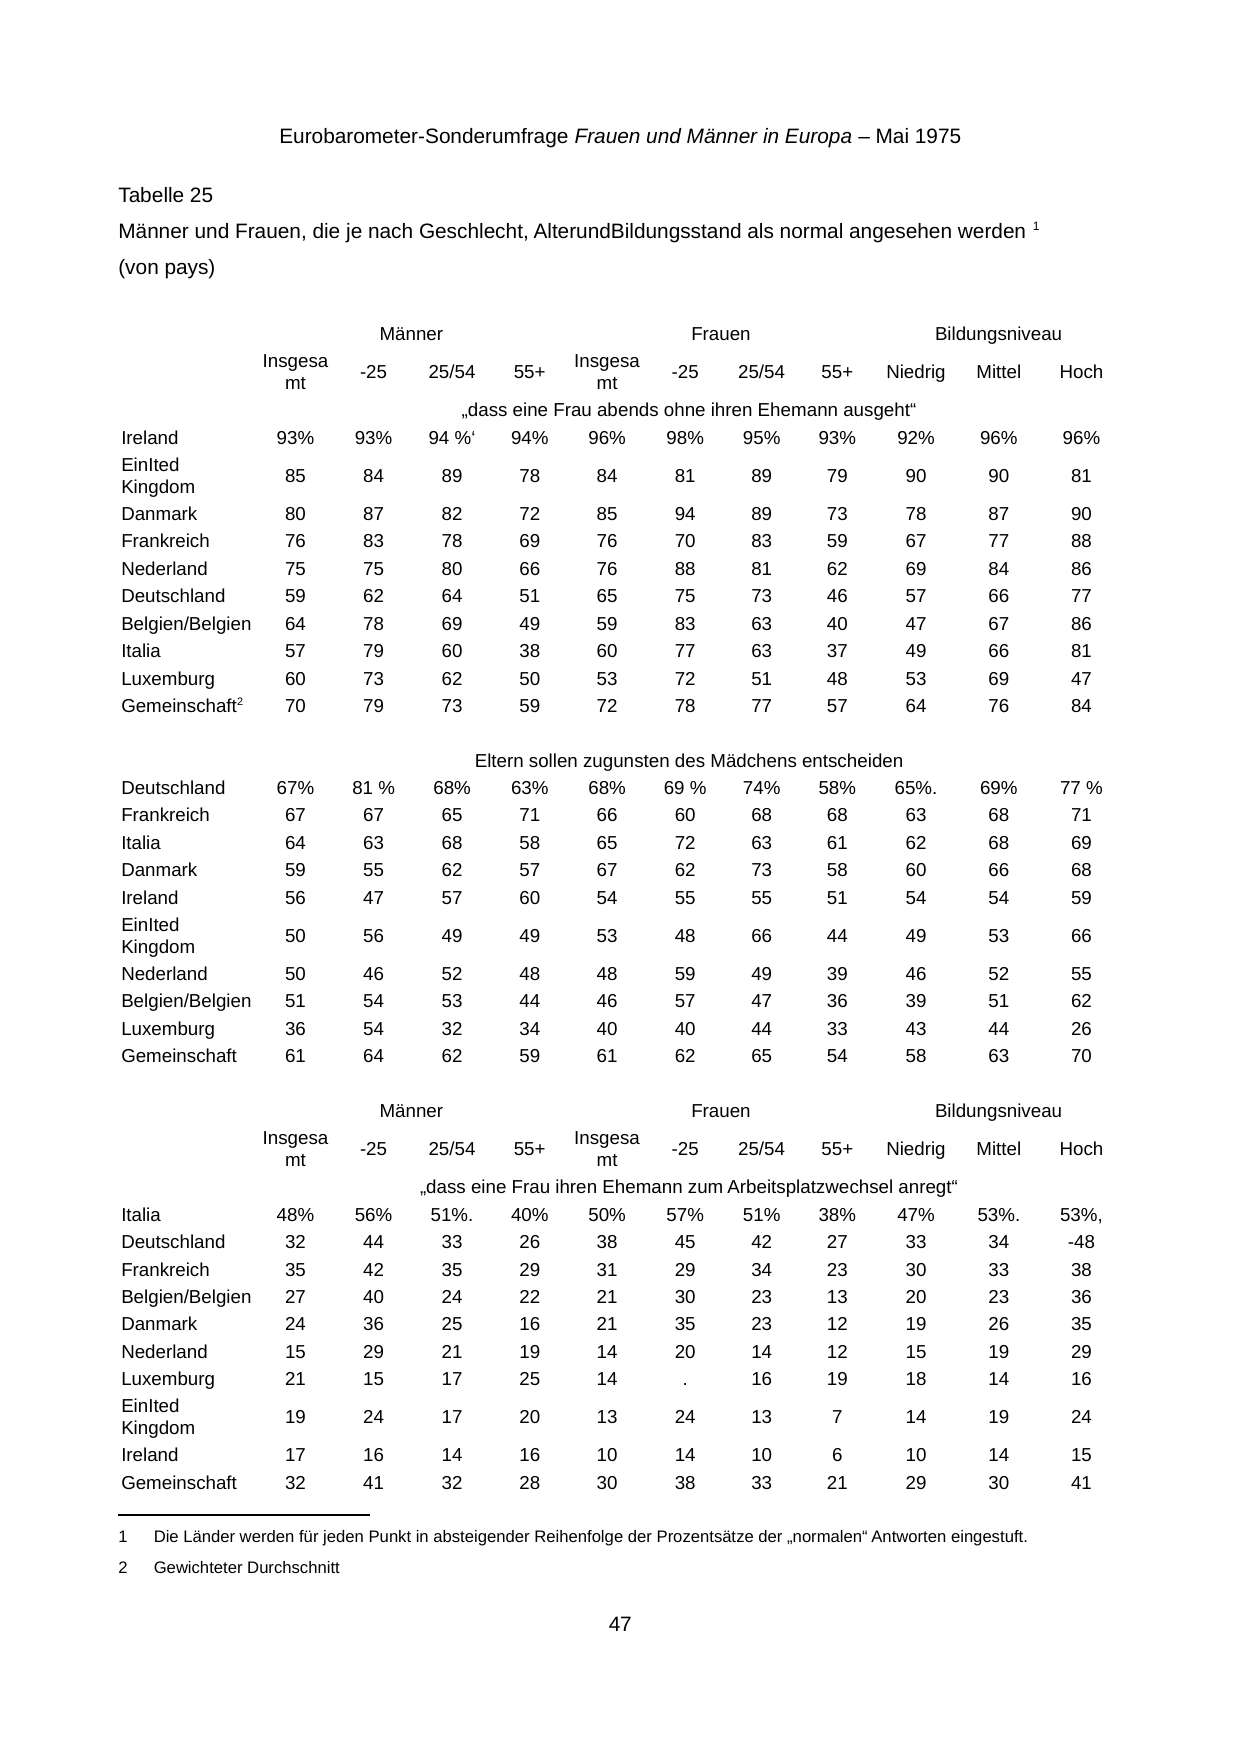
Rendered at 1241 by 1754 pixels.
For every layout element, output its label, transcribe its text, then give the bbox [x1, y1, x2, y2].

table_cell 93% [335, 424, 412, 451]
table_cell 32 [255, 1228, 335, 1255]
table_cell 62 [1040, 987, 1122, 1015]
table_cell 49 [492, 911, 567, 960]
table_cell 49 [875, 637, 957, 664]
table_cell 79 [800, 451, 874, 500]
table_cell 74% [723, 774, 799, 801]
table_cell [118, 747, 255, 774]
table_cell 69% [957, 774, 1040, 801]
table_cell 13 [567, 1393, 647, 1441]
table_cell 67 [875, 528, 957, 555]
table_cell 71 [1040, 801, 1122, 829]
table_cell 63 [723, 829, 799, 856]
table_cell 53 [957, 911, 1040, 960]
table_cell [492, 719, 567, 747]
table_cell 46 [800, 582, 874, 609]
table_cell 46 [335, 960, 412, 987]
table_cell 83 [335, 528, 412, 555]
table_cell 21 [255, 1365, 335, 1392]
table_cell Insgesamt [255, 347, 335, 396]
table_cell 19 [800, 1365, 874, 1392]
table_cell 48 [492, 960, 567, 987]
table_cell 35 [1040, 1310, 1122, 1338]
table_cell Belgien/Belgien [118, 1283, 255, 1310]
table_cell 32 [412, 1469, 492, 1496]
table_header Bildungsniveau [875, 320, 1122, 347]
table_cell 49 [412, 911, 492, 960]
table_cell Danmark [118, 856, 255, 883]
table_cell 62 [800, 555, 874, 582]
table_cell „dass eine Frau abends ohne ihren Ehemann ausgeht“ [255, 396, 1122, 424]
table_cell 40 [567, 1015, 647, 1042]
table_cell „dass eine Frau ihren Ehemann zum Arbeitsplatzwechsel anregt“ [255, 1173, 1122, 1201]
table_cell 60 [567, 637, 647, 664]
table_cell 72 [647, 829, 723, 856]
table_cell 12 [800, 1310, 874, 1338]
table_cell 25/54 [723, 347, 799, 396]
table_cell 15 [875, 1338, 957, 1365]
table_cell Italia [118, 1201, 255, 1228]
table_cell 27 [255, 1283, 335, 1310]
table_cell 33 [412, 1228, 492, 1255]
table_cell 67 [255, 801, 335, 829]
table_cell 25 [412, 1310, 492, 1338]
table_cell EinIted Kingdom [118, 911, 255, 960]
table_cell 59 [647, 960, 723, 987]
table_cell 59 [492, 1042, 567, 1069]
table_cell [957, 1070, 1040, 1097]
table_cell Insgesamt [567, 347, 647, 396]
table_cell 36 [800, 987, 874, 1015]
table_cell 10 [875, 1441, 957, 1469]
table_cell 60 [647, 801, 723, 829]
table_cell 57 [647, 987, 723, 1015]
table_cell 25 [492, 1365, 567, 1392]
table_cell 70 [647, 528, 723, 555]
table_cell 78 [492, 451, 567, 500]
table_cell 22 [492, 1283, 567, 1310]
table_cell Belgien/Belgien [118, 610, 255, 637]
table_cell 86 [1040, 555, 1122, 582]
table_cell 55 [335, 856, 412, 883]
table_cell 94 [647, 500, 723, 527]
table_cell [723, 719, 799, 747]
table_cell 39 [800, 960, 874, 987]
table_cell 55 [723, 884, 799, 911]
table_cell [647, 719, 723, 747]
table_cell 14 [723, 1338, 799, 1365]
table_cell 90 [1040, 500, 1122, 527]
table_cell 40 [800, 610, 874, 637]
table_cell 73 [335, 664, 412, 692]
table_cell 51% [723, 1201, 799, 1228]
table_cell 69 [957, 664, 1040, 692]
table_cell Ireland [118, 884, 255, 911]
table_cell 69 [1040, 829, 1122, 856]
table_cell 66 [1040, 911, 1122, 960]
table_cell [1040, 1070, 1122, 1097]
table_cell 68% [567, 774, 647, 801]
table_cell 62 [412, 664, 492, 692]
table_cell 81 [1040, 637, 1122, 664]
table_cell 64 [255, 610, 335, 637]
table_cell [335, 1070, 412, 1097]
table_cell 62 [647, 856, 723, 883]
table_cell -25 [335, 1124, 412, 1173]
table_cell [1040, 719, 1122, 747]
table_cell 94 %‘ [412, 424, 492, 451]
table_cell 37 [800, 637, 874, 664]
table_cell 51 [492, 582, 567, 609]
table_cell 54 [875, 884, 957, 911]
table_cell 40% [492, 1201, 567, 1228]
table_cell 56 [255, 884, 335, 911]
table_cell 78 [412, 528, 492, 555]
table_cell 38 [567, 1228, 647, 1255]
table_cell 47 [1040, 664, 1122, 692]
table_cell 75 [255, 555, 335, 582]
table_cell Ireland [118, 1441, 255, 1469]
table_cell 33 [875, 1228, 957, 1255]
table_cell 58 [800, 856, 874, 883]
table_cell 24 [1040, 1393, 1122, 1441]
table_cell 50% [567, 1201, 647, 1228]
text (von pays) [118, 254, 1122, 278]
table_cell 35 [412, 1255, 492, 1283]
table_cell 25/54 [723, 1124, 799, 1173]
table_cell 49 [492, 610, 567, 637]
table_cell 51 [723, 664, 799, 692]
table_cell Insgesamt [567, 1124, 647, 1173]
table_cell 60 [412, 637, 492, 664]
table_cell 73 [723, 856, 799, 883]
table_cell 73 [800, 500, 874, 527]
table_cell 89 [412, 451, 492, 500]
table_cell 36 [335, 1310, 412, 1338]
table_cell 94% [492, 424, 567, 451]
table_cell Deutschland [118, 774, 255, 801]
table_cell 14 [567, 1338, 647, 1365]
table_cell 28 [492, 1469, 567, 1496]
table_cell 65%. [875, 774, 957, 801]
table_cell 33 [723, 1469, 799, 1496]
table_cell 55+ [800, 1124, 874, 1173]
table_cell [412, 1070, 492, 1097]
table_cell 54 [800, 1042, 874, 1069]
table_cell 6 [800, 1441, 874, 1469]
table_cell 12 [800, 1338, 874, 1365]
table_cell 40 [647, 1015, 723, 1042]
table_cell 38 [1040, 1255, 1122, 1283]
table_cell Eltern sollen zugunsten des Mädchens entscheiden [255, 747, 1122, 774]
table_cell 53%, [1040, 1201, 1122, 1228]
table_cell 24 [255, 1310, 335, 1338]
table_cell 51 [255, 987, 335, 1015]
table_cell 15 [1040, 1441, 1122, 1469]
table_cell 66 [723, 911, 799, 960]
table_cell 47% [875, 1201, 957, 1228]
table_cell [118, 396, 255, 424]
table_cell [800, 1070, 874, 1097]
table_cell 54 [957, 884, 1040, 911]
table_cell 35 [647, 1310, 723, 1338]
table_cell [723, 1070, 799, 1097]
table_cell 63 [723, 610, 799, 637]
table_cell 26 [492, 1228, 567, 1255]
table_cell [118, 1124, 255, 1173]
table_cell Hoch [1040, 1124, 1122, 1173]
table_cell 53 [567, 664, 647, 692]
table_cell 46 [567, 987, 647, 1015]
table_cell 25/54 [412, 347, 492, 396]
table_cell 23 [723, 1283, 799, 1310]
table_cell 14 [412, 1441, 492, 1469]
table_cell 78 [647, 692, 723, 719]
table_cell 90 [957, 451, 1040, 500]
table_cell 80 [255, 500, 335, 527]
table_cell [567, 719, 647, 747]
table_cell 69 [875, 555, 957, 582]
table_cell 60 [875, 856, 957, 883]
table_cell 67% [255, 774, 335, 801]
table_cell 49 [875, 911, 957, 960]
table_cell 85 [567, 500, 647, 527]
table_cell 81 [647, 451, 723, 500]
table_cell 38 [647, 1469, 723, 1496]
table_cell Gemeinschaft [118, 1469, 255, 1496]
table_cell 10 [567, 1441, 647, 1469]
table_cell 55 [647, 884, 723, 911]
table_cell 69 [412, 610, 492, 637]
table_cell 59 [800, 528, 874, 555]
table_cell 61 [255, 1042, 335, 1069]
table_cell 21 [412, 1338, 492, 1365]
table_cell [492, 1070, 567, 1097]
table_cell 66 [957, 582, 1040, 609]
table_cell 87 [335, 500, 412, 527]
table_cell 47 [723, 987, 799, 1015]
table_cell 16 [492, 1441, 567, 1469]
table_cell 96% [567, 424, 647, 451]
table_cell 89 [723, 451, 799, 500]
table_cell 42 [723, 1228, 799, 1255]
table_cell 31 [567, 1255, 647, 1283]
table_cell 17 [255, 1441, 335, 1469]
table_cell 44 [957, 1015, 1040, 1042]
table_cell 65 [567, 582, 647, 609]
table_cell 7 [800, 1393, 874, 1441]
table_cell 63 [875, 801, 957, 829]
table_cell 23 [800, 1255, 874, 1283]
table_cell 27 [800, 1228, 874, 1255]
table_cell Nederland [118, 960, 255, 987]
table_cell 76 [567, 555, 647, 582]
table_cell Danmark [118, 1310, 255, 1338]
table_cell 84 [957, 555, 1040, 582]
table_cell Ireland [118, 424, 255, 451]
table_cell Nederland [118, 1338, 255, 1365]
table_cell 34 [957, 1228, 1040, 1255]
table_cell 57 [492, 856, 567, 883]
table_cell Belgien/Belgien [118, 987, 255, 1015]
table_cell 14 [875, 1393, 957, 1441]
table_cell 70 [255, 692, 335, 719]
table_cell 48 [647, 911, 723, 960]
table_cell 40 [335, 1283, 412, 1310]
table_cell EinIted Kingdom [118, 451, 255, 500]
table_cell 39 [875, 987, 957, 1015]
table_cell 64 [412, 582, 492, 609]
table_cell 44 [800, 911, 874, 960]
table_cell 15 [335, 1365, 412, 1392]
table_cell 33 [800, 1015, 874, 1042]
table_cell 18 [875, 1365, 957, 1392]
table_cell 68 [1040, 856, 1122, 883]
table_cell [957, 719, 1040, 747]
table_cell 80 [412, 555, 492, 582]
table_cell 66 [957, 856, 1040, 883]
table_cell 56 [335, 911, 412, 960]
table_cell 60 [255, 664, 335, 692]
table_cell 20 [647, 1338, 723, 1365]
table_cell 57% [647, 1201, 723, 1228]
table_cell 84 [567, 451, 647, 500]
table_cell 76 [957, 692, 1040, 719]
table_cell 70 [1040, 1042, 1122, 1069]
table_cell 72 [492, 500, 567, 527]
table_cell 66 [492, 555, 567, 582]
table_cell 48% [255, 1201, 335, 1228]
table_cell 53 [875, 664, 957, 692]
table_cell Deutschland [118, 1228, 255, 1255]
table_cell 32 [412, 1015, 492, 1042]
table_cell 68 [723, 801, 799, 829]
table_cell 55 [1040, 960, 1122, 987]
table_cell 57 [255, 637, 335, 664]
table_cell 55+ [800, 347, 874, 396]
table_cell 87 [957, 500, 1040, 527]
table_cell 62 [647, 1042, 723, 1069]
table_cell 76 [255, 528, 335, 555]
table_cell 21 [567, 1310, 647, 1338]
text Männer und Frauen, die je nach Geschlecht, AlterundBildungsstand als normal angesehen werden [118, 219, 1122, 243]
table_cell 69 % [647, 774, 723, 801]
table_cell 24 [647, 1393, 723, 1441]
table_cell 29 [1040, 1338, 1122, 1365]
table_cell 71 [492, 801, 567, 829]
table_cell 52 [957, 960, 1040, 987]
table_cell 66 [957, 637, 1040, 664]
table_cell 15 [255, 1338, 335, 1365]
table_cell 54 [335, 987, 412, 1015]
table_cell 59 [255, 856, 335, 883]
table_cell 67 [567, 856, 647, 883]
table_cell Luxemburg [118, 1015, 255, 1042]
table_cell 67 [957, 610, 1040, 637]
table_cell [567, 1070, 647, 1097]
table_cell 30 [875, 1255, 957, 1283]
table_cell 75 [647, 582, 723, 609]
table_cell 59 [1040, 884, 1122, 911]
table_cell 67 [335, 801, 412, 829]
table_cell 65 [412, 801, 492, 829]
table_cell 64 [335, 1042, 412, 1069]
table_cell 88 [1040, 528, 1122, 555]
table_cell 63 [723, 637, 799, 664]
table_cell 77 [957, 528, 1040, 555]
table_cell 63 [957, 1042, 1040, 1069]
table_cell 59 [567, 610, 647, 637]
table_cell -25 [647, 1124, 723, 1173]
table_cell 79 [335, 692, 412, 719]
table_cell 58% [800, 774, 874, 801]
table_cell 14 [957, 1365, 1040, 1392]
table_cell 98% [647, 424, 723, 451]
table_cell Männer [255, 1097, 567, 1124]
table_cell 64 [875, 692, 957, 719]
table_cell 30 [647, 1283, 723, 1310]
table_header [118, 320, 255, 347]
table_cell 43 [875, 1015, 957, 1042]
table_cell 19 [875, 1310, 957, 1338]
table_cell 68% [412, 774, 492, 801]
table_cell 50 [492, 664, 567, 692]
table_cell 16 [723, 1365, 799, 1392]
table_cell . [647, 1365, 723, 1392]
table_cell 29 [335, 1338, 412, 1365]
table_cell 24 [335, 1393, 412, 1441]
table_cell 81 [1040, 451, 1122, 500]
table_cell -25 [647, 347, 723, 396]
table_cell 32 [255, 1469, 335, 1496]
table_cell 29 [647, 1255, 723, 1283]
table_cell [255, 719, 335, 747]
table_cell 16 [1040, 1365, 1122, 1392]
table_cell 57 [412, 884, 492, 911]
table_cell 81 [723, 555, 799, 582]
table_cell Gemeinschaft [118, 692, 255, 719]
table_cell Italia [118, 637, 255, 664]
table_cell 65 [567, 829, 647, 856]
table_cell 33 [957, 1255, 1040, 1283]
table_cell 21 [567, 1283, 647, 1310]
table_cell 46 [875, 960, 957, 987]
table_cell 83 [647, 610, 723, 637]
table_header Männer [255, 320, 567, 347]
table_cell -48 [1040, 1228, 1122, 1255]
table_cell 68 [957, 801, 1040, 829]
table_cell 17 [412, 1365, 492, 1392]
table_cell 19 [957, 1393, 1040, 1441]
table_cell 30 [957, 1469, 1040, 1496]
table_cell [335, 719, 412, 747]
table_cell 63% [492, 774, 567, 801]
table_cell 72 [567, 692, 647, 719]
table_cell EinIted Kingdom [118, 1393, 255, 1441]
table_cell 41 [1040, 1469, 1122, 1496]
table_cell 25/54 [412, 1124, 492, 1173]
table_cell 36 [1040, 1283, 1122, 1310]
table_cell Niedrig [875, 1124, 957, 1173]
table_cell Luxemburg [118, 664, 255, 692]
table_cell 95% [723, 424, 799, 451]
table_cell Nederland [118, 555, 255, 582]
table_cell Frankreich [118, 528, 255, 555]
table_cell [255, 1070, 335, 1097]
table_cell [800, 719, 874, 747]
table_cell 75 [335, 555, 412, 582]
table_cell 68 [957, 829, 1040, 856]
table_cell [875, 1070, 957, 1097]
table_cell Mittel [957, 1124, 1040, 1173]
table_cell 58 [875, 1042, 957, 1069]
table_cell 42 [335, 1255, 412, 1283]
table_cell 34 [492, 1015, 567, 1042]
table_cell 13 [800, 1283, 874, 1310]
table_cell 34 [723, 1255, 799, 1283]
table_cell 16 [335, 1441, 412, 1469]
table_cell 23 [723, 1310, 799, 1338]
table_cell 14 [647, 1441, 723, 1469]
table_cell [118, 1097, 255, 1124]
table_cell 82 [412, 500, 492, 527]
table_cell 96% [957, 424, 1040, 451]
table_cell 13 [723, 1393, 799, 1441]
table_cell 59 [255, 582, 335, 609]
table_cell 73 [723, 582, 799, 609]
table_cell 77 [723, 692, 799, 719]
table_cell -25 [335, 347, 412, 396]
table_cell 53%. [957, 1201, 1040, 1228]
table_cell 49 [723, 960, 799, 987]
table_cell 72 [647, 664, 723, 692]
table_cell 85 [255, 451, 335, 500]
table_cell 66 [567, 801, 647, 829]
table_cell 24 [412, 1283, 492, 1310]
table_cell 30 [567, 1469, 647, 1496]
table_cell 62 [875, 829, 957, 856]
table_cell 26 [957, 1310, 1040, 1338]
table_cell 62 [335, 582, 412, 609]
table_cell 79 [335, 637, 412, 664]
table_cell 23 [957, 1283, 1040, 1310]
table_cell 20 [492, 1393, 567, 1441]
table_cell 54 [567, 884, 647, 911]
table_cell 77 [1040, 582, 1122, 609]
table_cell 50 [255, 911, 335, 960]
table_cell [118, 719, 255, 747]
table_cell 58 [492, 829, 567, 856]
table_cell [875, 719, 957, 747]
table_cell 63 [335, 829, 412, 856]
table_cell 16 [492, 1310, 567, 1338]
text Die Länder werden für jeden Punkt in absteigender Reihenfolge der Prozentsätze der „normalen“ Antworten eingestuft. [118, 1527, 1122, 1546]
table_cell 19 [255, 1393, 335, 1441]
table_cell 68 [800, 801, 874, 829]
table_cell 93% [255, 424, 335, 451]
table_cell 93% [800, 424, 874, 451]
table_cell 50 [255, 960, 335, 987]
table_cell Deutschland [118, 582, 255, 609]
table_cell 29 [492, 1255, 567, 1283]
table_cell 53 [567, 911, 647, 960]
table_cell 77 [647, 637, 723, 664]
table_cell 61 [800, 829, 874, 856]
table_cell 62 [412, 1042, 492, 1069]
table_cell 64 [255, 829, 335, 856]
table_cell 47 [875, 610, 957, 637]
table_cell 55+ [492, 1124, 567, 1173]
table_cell Frankreich [118, 801, 255, 829]
table_cell 21 [800, 1469, 874, 1496]
table_cell 53 [412, 987, 492, 1015]
table_cell 60 [492, 884, 567, 911]
table_cell 68 [412, 829, 492, 856]
table_cell 14 [567, 1365, 647, 1392]
table_cell 17 [412, 1393, 492, 1441]
table_cell 56% [335, 1201, 412, 1228]
table_cell 77 % [1040, 774, 1122, 801]
table_cell 92% [875, 424, 957, 451]
table_cell 47 [335, 884, 412, 911]
table_cell 78 [335, 610, 412, 637]
table_cell 57 [800, 692, 874, 719]
table_cell 44 [723, 1015, 799, 1042]
table_cell 84 [335, 451, 412, 500]
table_header Frauen [567, 320, 874, 347]
table_cell 52 [412, 960, 492, 987]
table_cell 86 [1040, 610, 1122, 637]
table_cell 41 [335, 1469, 412, 1496]
table_cell 29 [875, 1469, 957, 1496]
table_cell Gemeinschaft [118, 1042, 255, 1069]
table_cell 51 [957, 987, 1040, 1015]
table_cell 14 [957, 1441, 1040, 1469]
table_cell 36 [255, 1015, 335, 1042]
table_cell 78 [875, 500, 957, 527]
table_cell 35 [255, 1255, 335, 1283]
table_cell Bildungsniveau [875, 1097, 1122, 1124]
table_cell 45 [647, 1228, 723, 1255]
table_cell 96% [1040, 424, 1122, 451]
table_cell 54 [335, 1015, 412, 1042]
table_cell 69 [492, 528, 567, 555]
table_cell Niedrig [875, 347, 957, 396]
table_cell 19 [492, 1338, 567, 1365]
table_cell Frauen [567, 1097, 874, 1124]
table_cell 90 [875, 451, 957, 500]
table_cell 57 [875, 582, 957, 609]
table_cell 84 [1040, 692, 1122, 719]
table_cell 26 [1040, 1015, 1122, 1042]
table_cell 10 [723, 1441, 799, 1469]
table_cell Luxemburg [118, 1365, 255, 1392]
table_cell 48 [567, 960, 647, 987]
table_cell 88 [647, 555, 723, 582]
text Tabelle 25 [118, 183, 1122, 207]
table_cell [412, 719, 492, 747]
table_cell 83 [723, 528, 799, 555]
table_cell Italia [118, 829, 255, 856]
table_cell 59 [492, 692, 567, 719]
table_cell 48 [800, 664, 874, 692]
table_cell 62 [412, 856, 492, 883]
table_cell Hoch [1040, 347, 1122, 396]
table_cell 73 [412, 692, 492, 719]
table_cell [647, 1070, 723, 1097]
table_cell 20 [875, 1283, 957, 1310]
table_cell 81 % [335, 774, 412, 801]
table_cell [118, 347, 255, 396]
table_cell 38% [800, 1201, 874, 1228]
table_cell 89 [723, 500, 799, 527]
table_cell 55+ [492, 347, 567, 396]
table_cell Insgesamt [255, 1124, 335, 1173]
table_cell 44 [492, 987, 567, 1015]
table_cell [118, 1070, 255, 1097]
table_cell 76 [567, 528, 647, 555]
table_cell 51%. [412, 1201, 492, 1228]
table_cell 65 [723, 1042, 799, 1069]
table_cell 38 [492, 637, 567, 664]
table_cell 61 [567, 1042, 647, 1069]
table_cell [118, 1173, 255, 1201]
table_cell Mittel [957, 347, 1040, 396]
table_cell Danmark [118, 500, 255, 527]
table_cell 51 [800, 884, 874, 911]
table_cell 19 [957, 1338, 1040, 1365]
table_cell Frankreich [118, 1255, 255, 1283]
table_cell 44 [335, 1228, 412, 1255]
